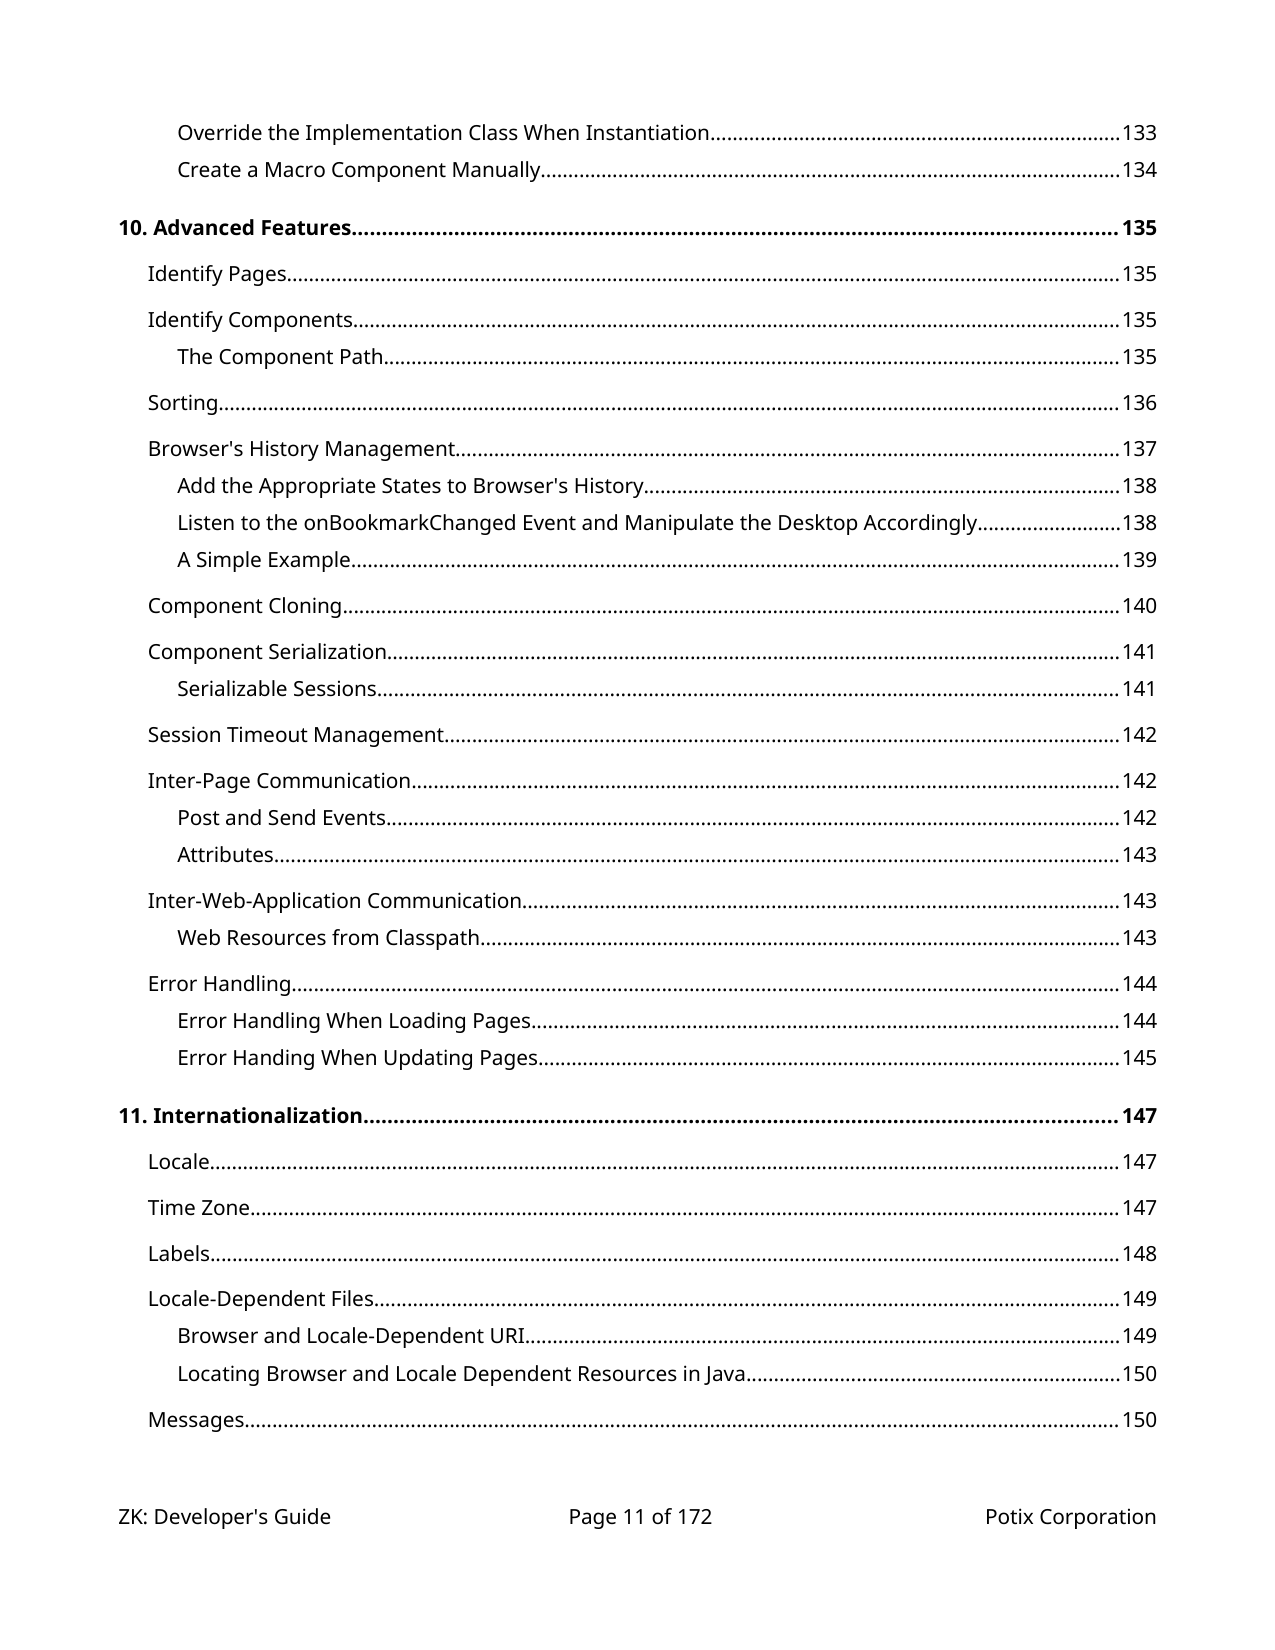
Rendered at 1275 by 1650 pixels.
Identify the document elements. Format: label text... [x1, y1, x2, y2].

text Locating Browser and Locale Dependent Resources in Java 150 [177, 1359, 1157, 1387]
text Component Cloning 140 [148, 591, 1157, 619]
text Inter-Page Communication 142 [148, 766, 1157, 794]
text Locale-Dependent Files 149 [148, 1284, 1157, 1313]
text The Component Path 135 [177, 342, 1157, 370]
text Messages 150 [148, 1405, 1157, 1433]
text Add the Appropriate States to Browser's History 138 [177, 471, 1157, 499]
text Labels 148 [148, 1239, 1157, 1267]
text Inter-Web-Application Communication 143 [148, 886, 1157, 914]
text Identify Pages 135 [148, 259, 1157, 287]
text Browser's History Management 137 [148, 434, 1157, 462]
text Attributes 143 [177, 840, 1157, 868]
text Override the Implementation Class When Instantiation 133 [177, 118, 1157, 146]
text Listen to the onBookmarkChanged Event and Manipulate the Desktop Accordingly 138 [177, 508, 1157, 536]
text A Simple Example 139 [177, 545, 1157, 573]
text Create a Macro Component Manually 134 [177, 155, 1157, 183]
text Post and Send Events 142 [177, 803, 1157, 831]
text 10. Advanced Features 135 [118, 213, 1157, 241]
text Browser and Locale-Dependent URI 149 [177, 1322, 1157, 1350]
text Time Zone 147 [148, 1193, 1157, 1221]
text Error Handling When Loading Pages 144 [177, 1006, 1157, 1034]
text Serializable Sessions 141 [177, 674, 1157, 702]
text Sorting 136 [148, 388, 1157, 416]
text Identify Components 135 [148, 305, 1157, 333]
text 11. Internationalization 147 [118, 1101, 1157, 1129]
text Error Handling 144 [148, 969, 1157, 997]
text Component Serialization 141 [148, 637, 1157, 665]
text Session Timeout Management 142 [148, 720, 1157, 748]
text Error Handing When Updating Pages 145 [177, 1043, 1157, 1071]
text Locale 147 [148, 1147, 1157, 1175]
text Web Resources from Classpath 143 [177, 923, 1157, 951]
